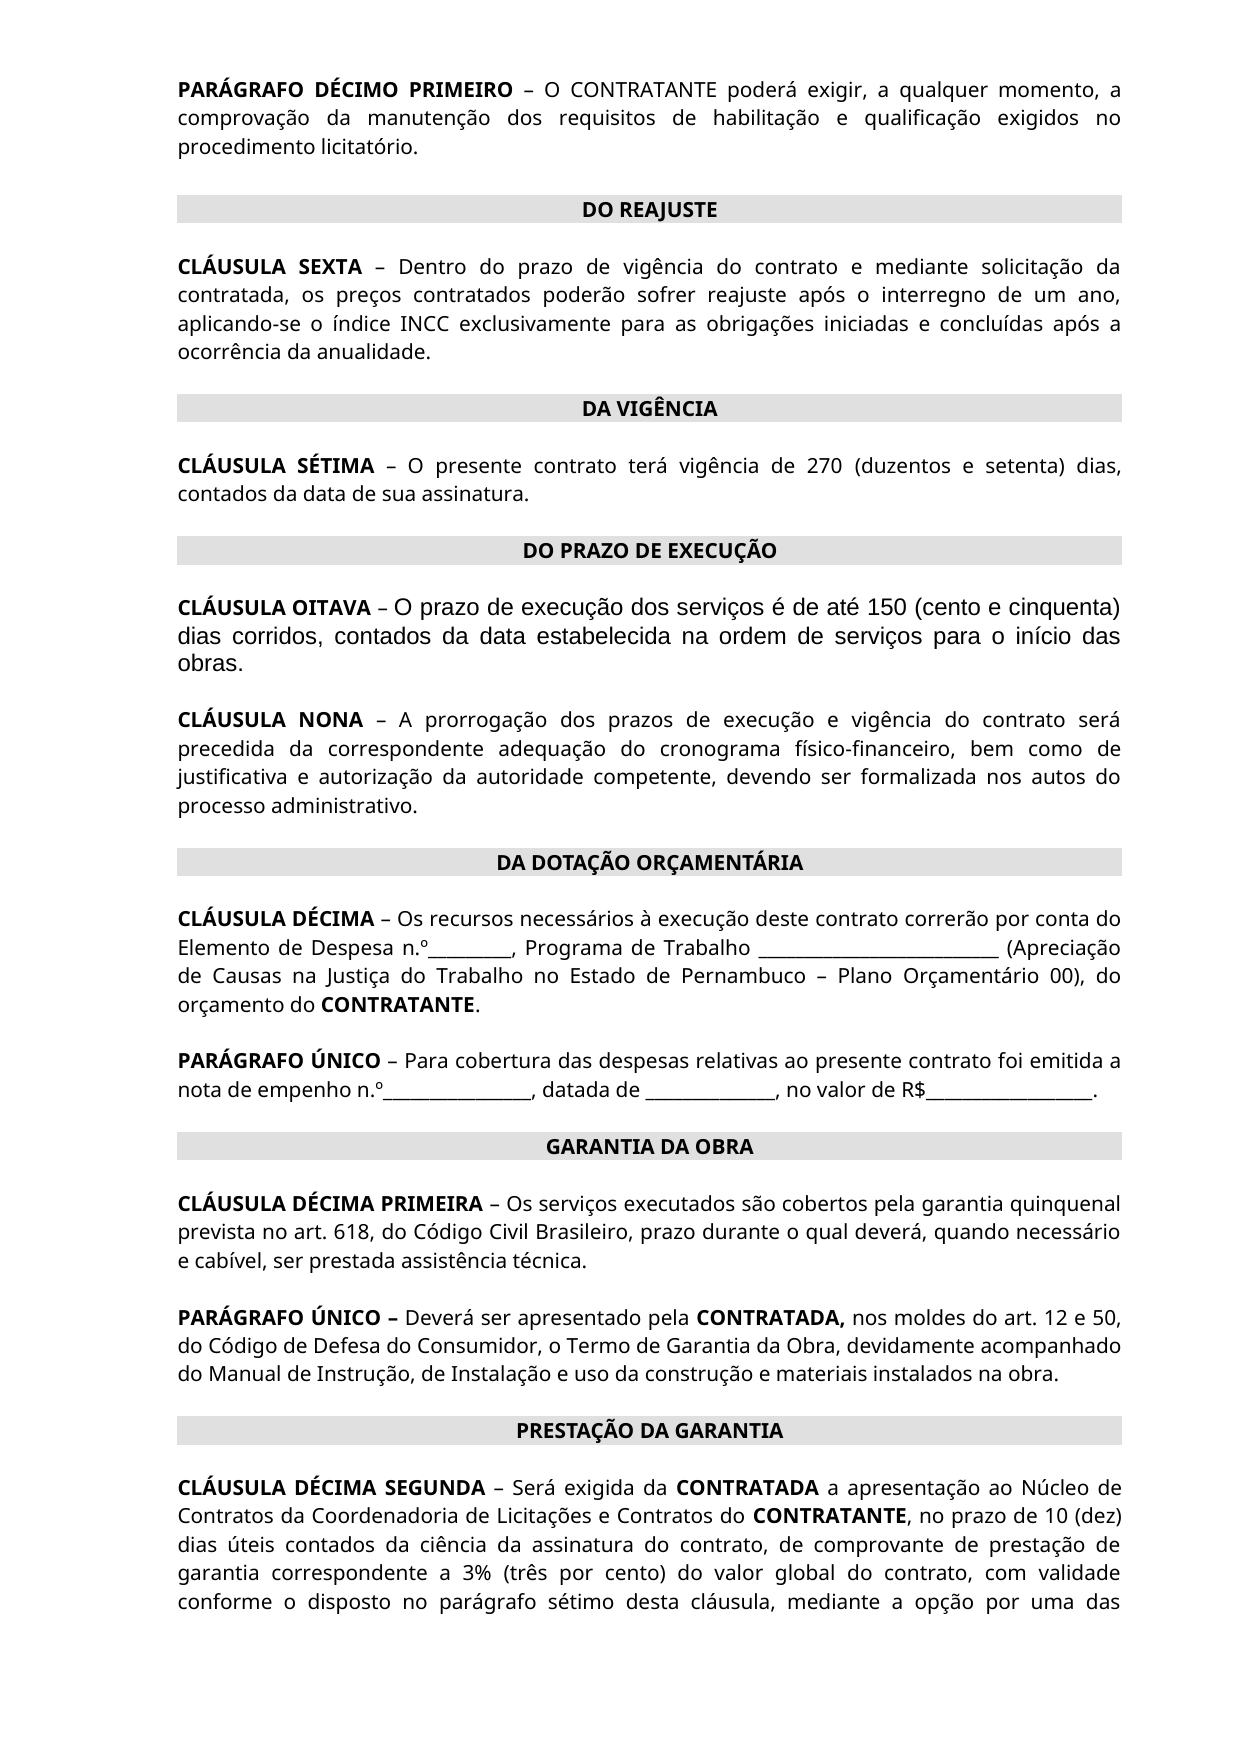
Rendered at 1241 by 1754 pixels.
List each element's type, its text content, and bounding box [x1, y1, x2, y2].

subtitle DA DOTAÇÃO ORÇAMENTÁRIA [177, 848, 1122, 876]
subtitle DO REAJUSTE [177, 195, 1122, 223]
text CLÁUSULA SÉTIMA – O presente contrato terá vigência de 270 (duzentos e setenta) dias, contados da data de sua assinatura. [177, 451, 1122, 508]
subtitle DA VIGÊNCIA [177, 394, 1122, 422]
subtitle PARÁGRAFO DÉCIMO PRIMEIRO – O CONTRATANTE poderá exigir, a qualquer momento, a comprovação da manutenção dos requisitos de habilitação e qualificação exigidos no procedimento licitatório. [177, 75, 1122, 160]
text CLÁUSULA DÉCIMA PRIMEIRA – Os serviços executados são cobertos pela garantia quinquenal prevista no art. 618, do Código Civil Brasileiro, prazo durante o qual deverá, quando necessário e cabível, ser prestada assistência técnica. [177, 1189, 1122, 1274]
subtitle DO PRAZO DE EXECUÇÃO [177, 536, 1122, 565]
text PARÁGRAFO ÚNICO – Para cobertura das despesas relativas ao presente contrato foi emitida a nota de empenho n.º________________, datada de ______________, no valor de R$__________________. [177, 1047, 1122, 1103]
text CLÁUSULA OITAVA – O prazo de execução dos serviços é de até 150 (cento e cinquenta) dias corridos, contados da data estabelecida na ordem de serviços para o início das obras. [177, 593, 1122, 677]
subtitle PRESTAÇÃO DA GARANTIA [177, 1416, 1122, 1445]
text CLÁUSULA DÉCIMA SEGUNDA – Será exigida da CONTRATADA a apresentação ao Núcleo de Contratos da Coordenadoria de Licitações e Contratos do CONTRATANTE, no prazo de 10 (dez) dias úteis contados da ciência da assinatura do contrato, de comprovante de prestação de garantia correspondente a 3% (três por cento) do valor global do contrato, com validade conforme o disposto no parágrafo sétimo desta cláusula, mediante a opção por uma das [177, 1473, 1122, 1615]
subtitle GARANTIA DA OBRA [177, 1132, 1122, 1160]
text PARÁGRAFO ÚNICO – Deverá ser apresentado pela CONTRATADA, nos moldes do art. 12 e 50, do Código de Defesa do Consumidor, o Termo de Garantia da Obra, devidamente acompanhado do Manual de Instrução, de Instalação e uso da construção e materiais instalados na obra. [177, 1303, 1122, 1388]
text CLÁUSULA NONA – A prorrogação dos prazos de execução e vigência do contrato será precedida da correspondente adequação do cronograma físico-financeiro, bem como de justificativa e autorização da autoridade competente, devendo ser formalizada nos autos do processo administrativo. [177, 705, 1122, 819]
text CLÁUSULA SEXTA – Dentro do prazo de vigência do contrato e mediante solicitação da contratada, os preços contratados poderão sofrer reajuste após o interregno de um ano, aplicando-se o índice INCC exclusivamente para as obrigações iniciadas e concluídas após a ocorrência da anualidade. [177, 252, 1122, 366]
text CLÁUSULA DÉCIMA – Os recursos necessários à execução deste contrato correrão por conta do Elemento de Despesa n.º_________, Programa de Trabalho __________________________ (Apreciação de Causas na Justiça do Trabalho no Estado de Pernambuco – Plano Orçamentário 00), do orçamento do CONTRATANTE. [177, 904, 1122, 1018]
